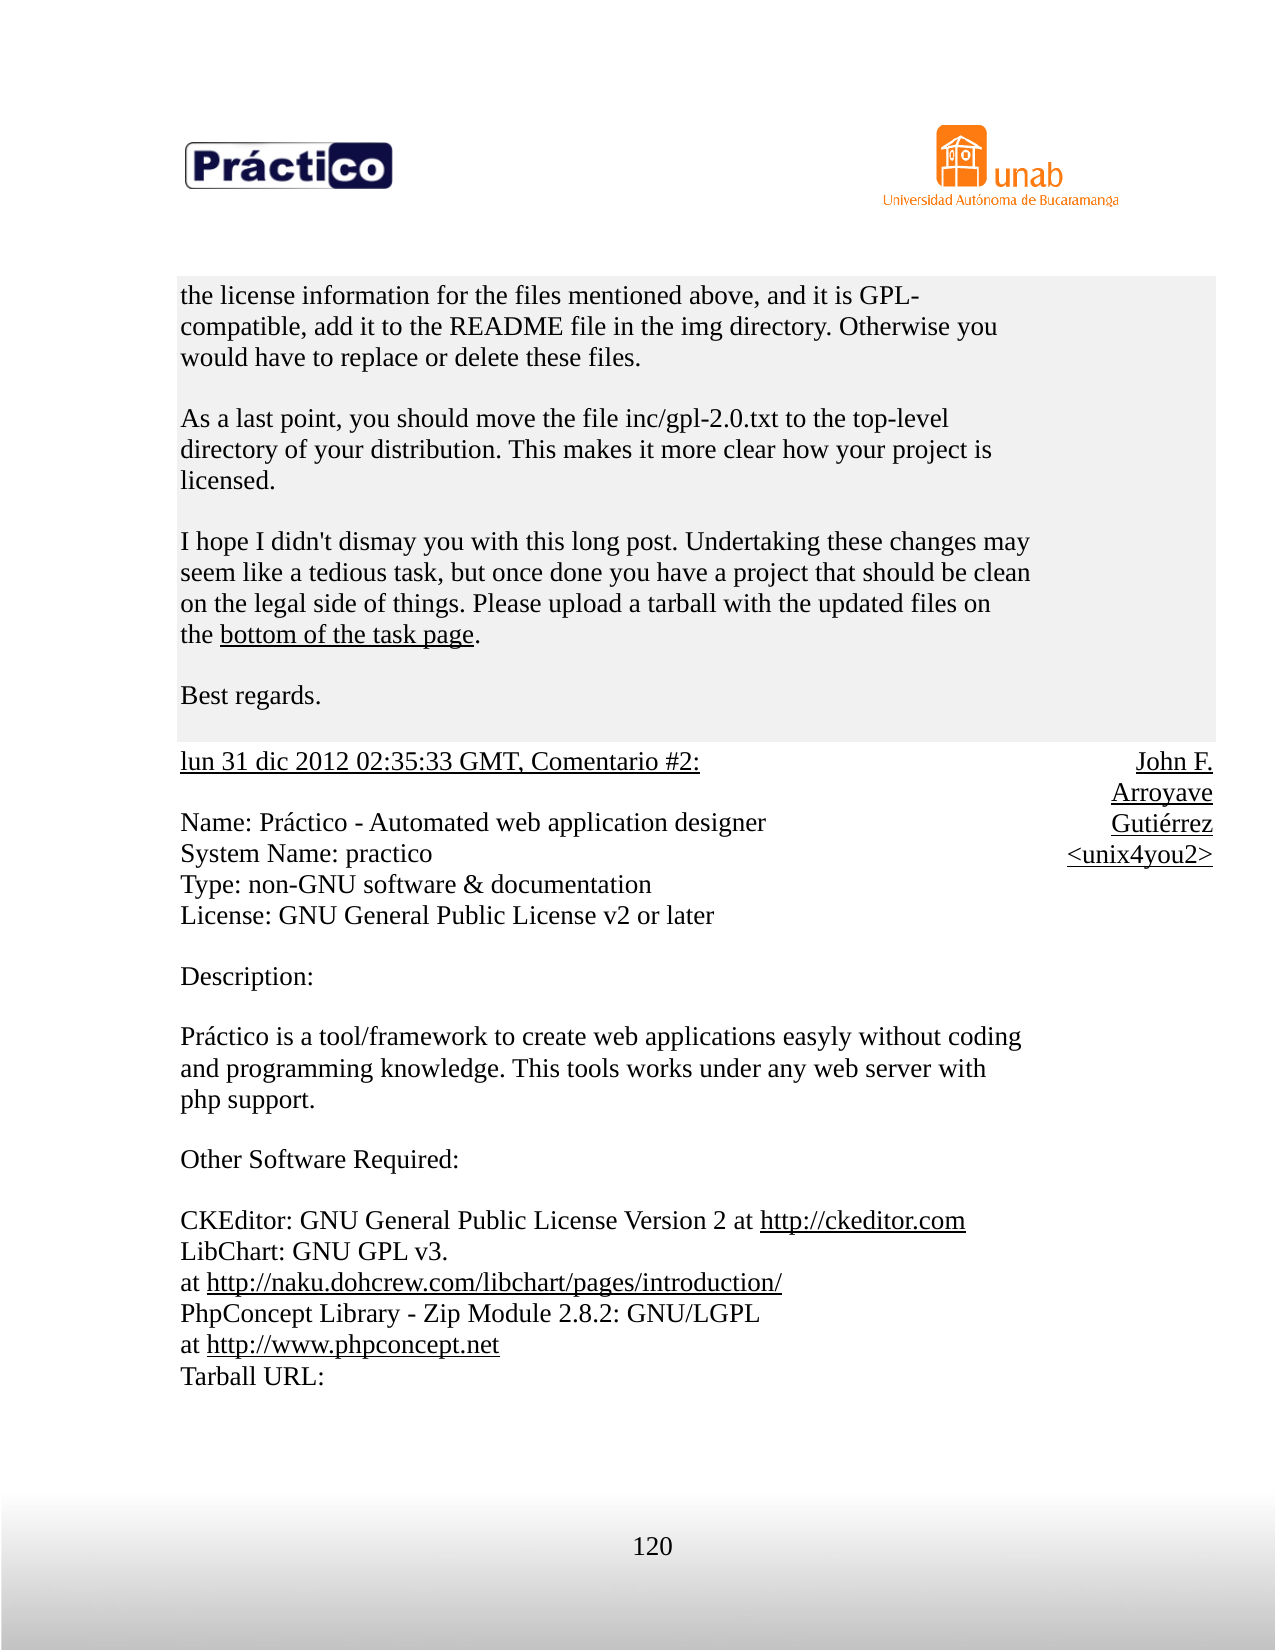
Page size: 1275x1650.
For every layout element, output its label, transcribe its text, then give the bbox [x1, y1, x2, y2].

table_cell lun 31 dic 2012 02:35:33 GMT, Comentario #2: Name: Práctico - Automated web application designer System Name: practico Type: non-GNU software & documentation License: GNU General Public License v2 or later Description: Práctico is a tool/framework to create web applications easyly without coding and programming knowledge. This tools works under any web server with php support. Other Software Required: CKEditor: GNU General Public License Version 2 at http://ckeditor.com LibChart: GNU GPL v3. at http://naku.dohcrew.com/libchart/pages/introduction/ PhpConcept Library - Zip Module 2.8.2: GNU/LGPL at http://www.phpconcept.net Tarball URL: [177, 742, 1035, 1423]
picture [182, 140, 395, 191]
table_cell [1035, 276, 1216, 742]
table_cell the license information for the files mentioned above, and it is GPL-compatible, add it to the README file in the img directory. Otherwise you would have to replace or delete these files. As a last point, you should move the file inc/gpl-2.0.txt to the top-level directory of your distribution. This makes it more clear how your project is licensed. I hope I didn't dismay you with this long post. Undertaking these changes may seem like a tedious task, but once done you have a project that should be clean on the legal side of things. Please upload a tarball with the updated files on the bottom of the task page. Best regards. [177, 276, 1035, 742]
table_cell John F. Arroyave Gutiérrez <unix4you2> [1035, 742, 1216, 1423]
picture [883, 125, 1119, 207]
picture [1, 1472, 1275, 1650]
